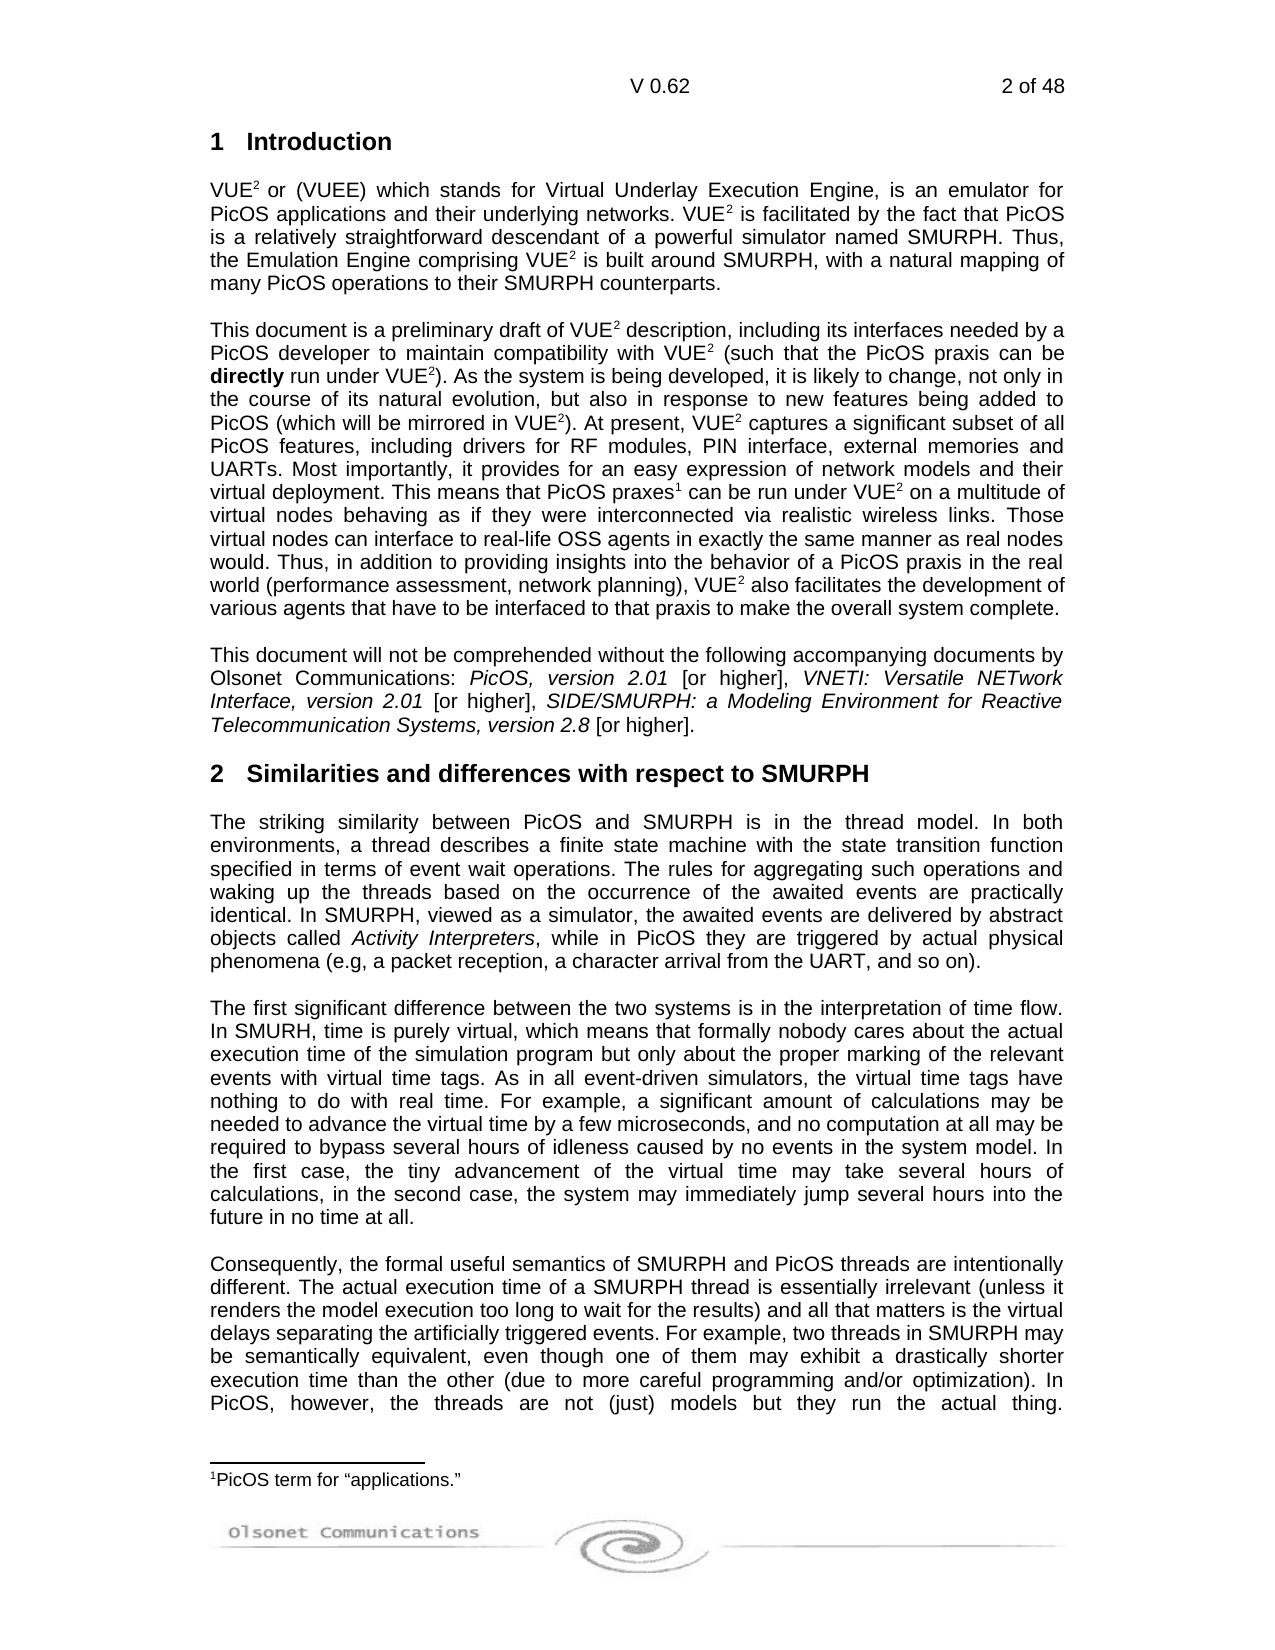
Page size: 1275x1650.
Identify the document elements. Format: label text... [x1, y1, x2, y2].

subtitle Similarities and differences with respect to SMURPH [210, 759, 1065, 787]
subtitle Introduction [210, 128, 1065, 156]
text PicOS term for “applications.” [210, 1469, 1065, 1490]
picture [210, 1504, 1065, 1596]
text The first significant difference between the two systems is in the interpretation of time flow. In SMURH, time is purely virtual, which means that formally nobody cares about the actual execution time of the simulation program but only about the proper marking of the relevant events with virtual time tags. As in all event-driven simulators, the virtual time tags have nothing to do with real time. For example, a significant amount of calculations may be needed to advance the virtual time by a few microseconds, and no computation at all may be required to bypass several hours of idleness caused by no events in the system model. In the first case, the tiny advancement of the virtual time may take several hours of calculations, in the second case, the system may immediately jump several hours into the future in no time at all. [210, 997, 1065, 1229]
text Consequently, the formal useful semantics of SMURPH and PicOS threads are intentionally different. The actual execution time of a SMURPH thread is essentially irrelevant (unless it renders the model execution too long to wait for the results) and all that matters is the virtual delays separating the artificially triggered events. For example, two threads in SMURPH may be semantically equivalent, even though one of them may exhibit a drastically shorter execution time than the other (due to more careful programming and/or optimization). In PicOS, however, the threads are not (just) models but they run the actual thing. [210, 1252, 1065, 1415]
text The striking similarity between PicOS and SMURPH is in the thread model. In both environments, a thread describes a finite state machine with the state transition function specified in terms of event wait operations. The rules for aggregating such operations and waking up the threads based on the occurrence of the awaited events are practically identical. In SMURPH, viewed as a simulator, the awaited events are delivered by abstract objects called Activity Interpreters, while in PicOS they are triggered by actual physical phenomena (e.g, a packet reception, a character arrival from the UART, and so on). [210, 811, 1065, 973]
text This document is a preliminary draft of VUE2 description, including its interfaces needed by a PicOS developer to maintain compatibility with VUE2 (such that the PicOS praxis can be directly run under VUE2). As the system is being developed, it is likely to change, not only in the course of its natural evolution, but also in response to new features being added to PicOS (which will be mirrored in VUE2). At present, VUE2 captures a significant subset of all PicOS features, including drivers for RF modules, PIN interface, external memories and UARTs. Most importantly, it provides for an easy expression of network models and their virtual deployment. This means that PicOS praxes can be run under VUE2 on a multitude of virtual nodes behaving as if they were interconnected via realistic wireless links. Those virtual nodes can interface to real-life OSS agents in exactly the same manner as real nodes would. Thus, in addition to providing insights into the behavior of a PicOS praxis in the real world (performance assessment, network planning), VUE2 also facilitates the development of various agents that have to be interfaced to that praxis to make the overall system complete. [210, 318, 1065, 620]
text This document will not be comprehended without the following accompanying documents by Olsonet Communications: PicOS, version 2.01 [or higher], VNETI: Versatile NETwork Interface, version 2.01 [or higher], SIDE/SMURPH: a Modeling Environment for Reactive Telecommunication Systems, version 2.8 [or higher]. [210, 643, 1065, 736]
text VUE2 or (VUEE) which stands for Virtual Underlay Execution Engine, is an emulator for PicOS applications and their underlying networks. VUE2 is facilitated by the fact that PicOS is a relatively straightforward descendant of a powerful simulator named SMURPH. Thus, the Emulation Engine comprising VUE2 is built around SMURPH, with a natural mapping of many PicOS operations to their SMURPH counterparts. [210, 179, 1065, 295]
